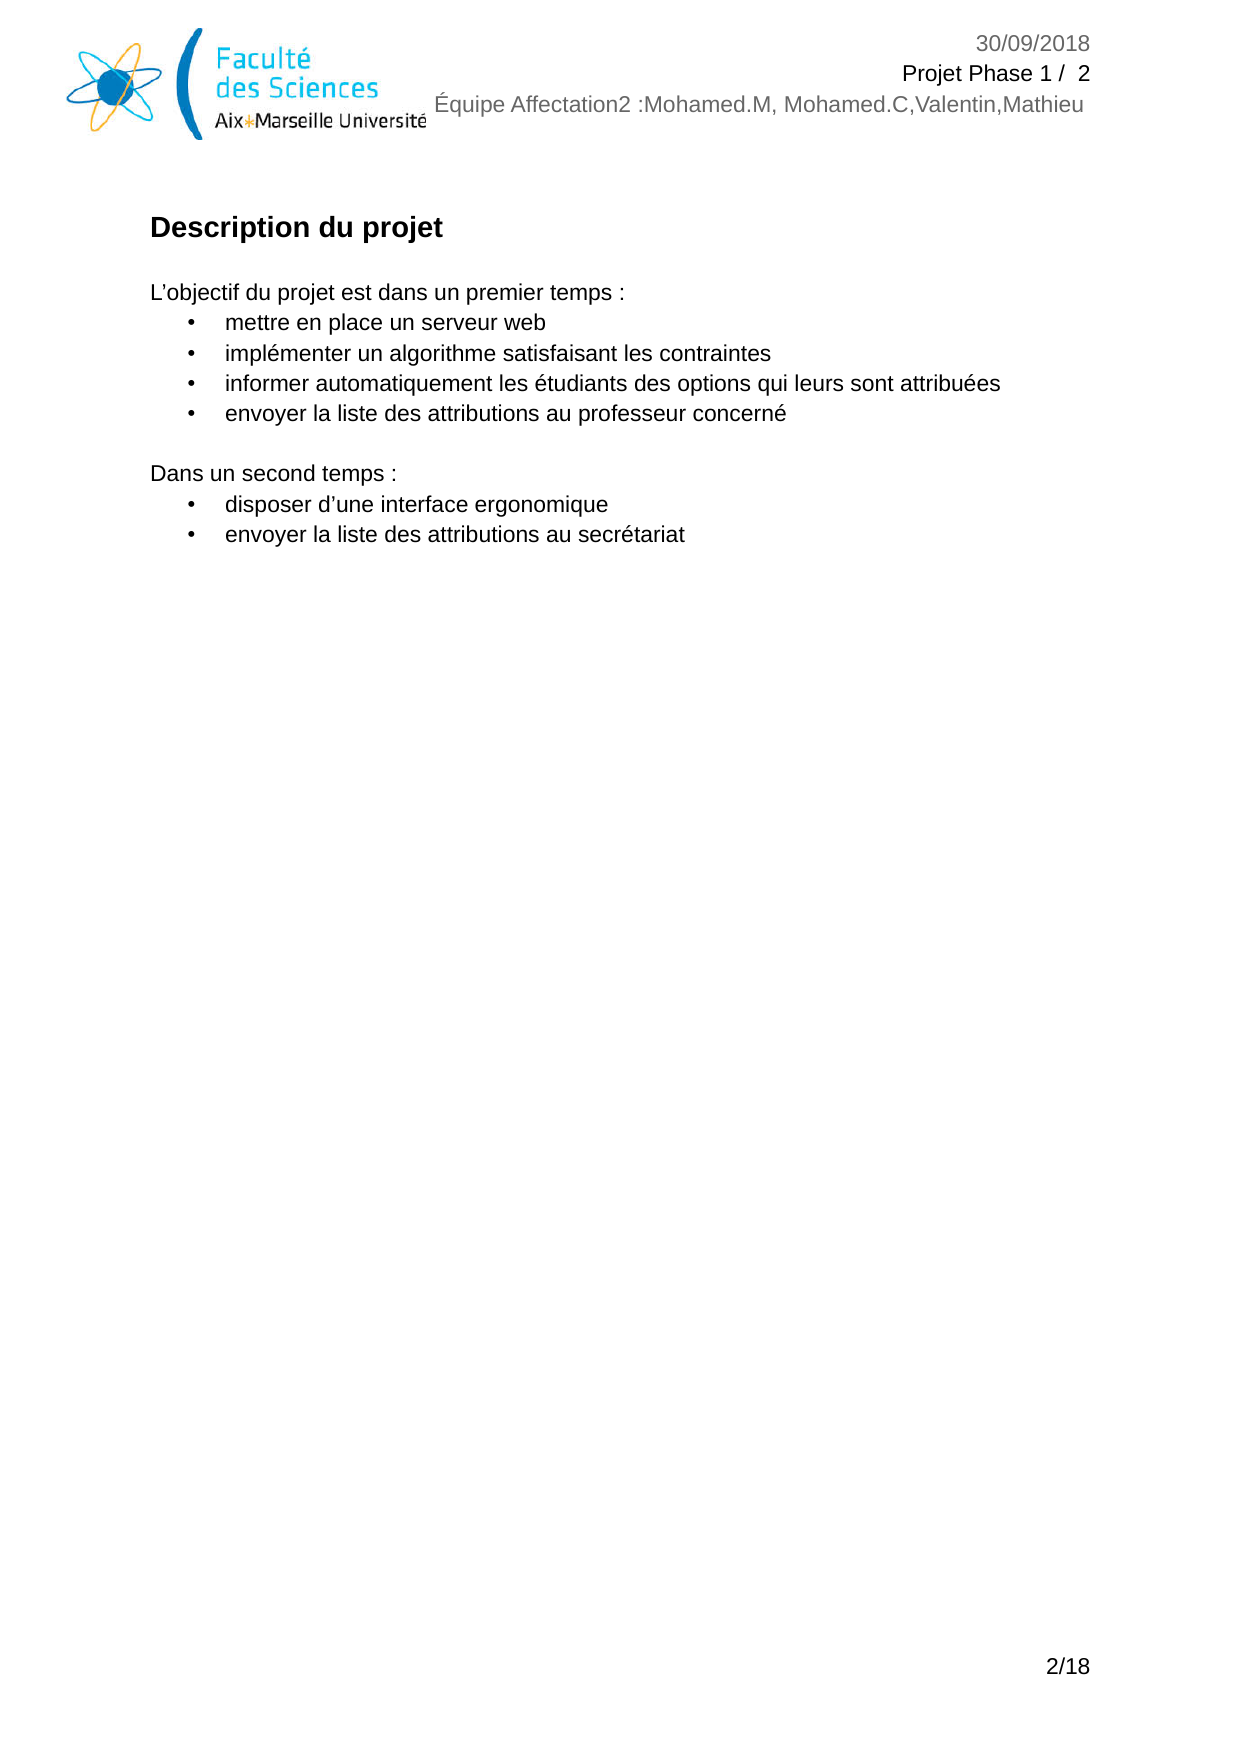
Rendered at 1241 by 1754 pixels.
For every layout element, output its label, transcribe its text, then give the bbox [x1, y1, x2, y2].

text Dans un second temps : [150, 460, 1090, 487]
text L’objectif du projet est dans un premier temps : [150, 279, 1090, 306]
list envoyer la liste des attributions au professeur concerné [187, 400, 1090, 426]
picture [65, 28, 426, 140]
list informer automatiquement les étudiants des options qui leurs sont attribuées [187, 370, 1090, 396]
text Description du projet [150, 210, 1090, 244]
list envoyer la liste des attributions au secrétariat [187, 521, 1090, 547]
list implémenter un algorithme satisfaisant les contraintes [187, 339, 1090, 366]
list disposer d’une interface ergonomique [187, 491, 1090, 517]
list mettre en place un serveur web [187, 309, 1090, 336]
